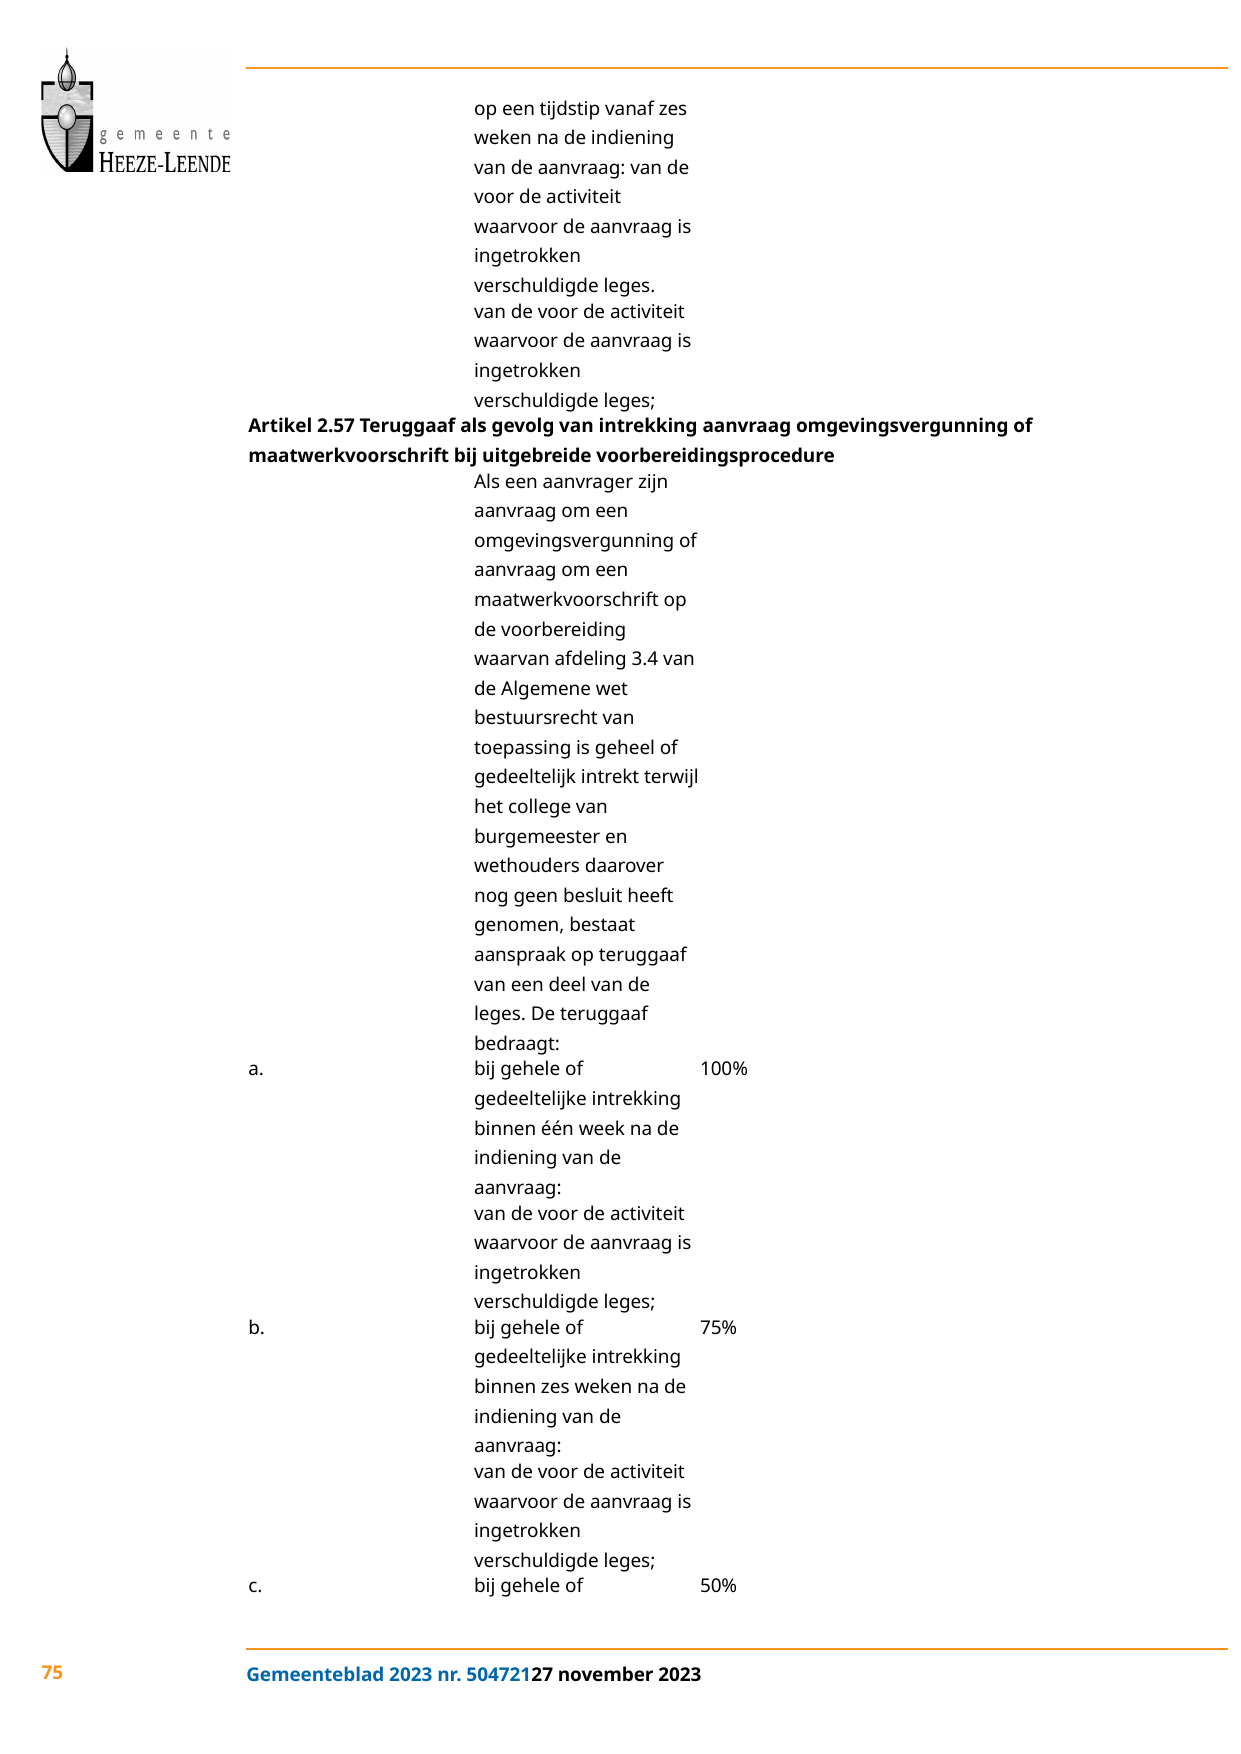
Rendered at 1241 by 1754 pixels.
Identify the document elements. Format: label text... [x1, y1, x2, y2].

table_cell [926, 1458, 1152, 1573]
table_cell [700, 1458, 926, 1573]
table_cell [700, 468, 926, 1056]
table_cell [248, 468, 474, 1056]
table_cell [926, 1314, 1152, 1458]
picture [41, 47, 231, 172]
table_cell [926, 95, 1152, 298]
table_cell [926, 1573, 1152, 1598]
table_cell [700, 95, 926, 298]
table_cell op een tijdstip vanaf zes weken na de indiening van de aanvraag: van de voor de activiteit waarvoor de aanvraag is ingetrokken verschuldigde leges. [474, 95, 700, 298]
table_cell 75% [700, 1314, 926, 1458]
table_cell [926, 1056, 1152, 1200]
table_cell van de voor de activiteit waarvoor de aanvraag is ingetrokken verschuldigde leges; [474, 1458, 700, 1573]
table_cell [926, 1200, 1152, 1314]
table_cell [248, 1200, 474, 1314]
table_cell Artikel 2.57 Teruggaaf als gevolg van intrekking aanvraag omgevingsvergunning of maatwerkvoorschrift bij uitgebreide voorbereidingsprocedure [248, 413, 1152, 468]
table_cell [926, 468, 1152, 1056]
table_cell a. [248, 1056, 474, 1200]
table_cell [700, 1200, 926, 1314]
table_cell bij gehele of gedeeltelijke intrekking binnen één week na de indiening van de aanvraag: [474, 1056, 700, 1200]
table_cell c. [248, 1573, 474, 1598]
table_cell 100% [700, 1056, 926, 1200]
table_cell Als een aanvrager zijn aanvraag om een omgevingsvergunning of aanvraag om een maatwerkvoorschrift op de voorbereiding waarvan afdeling 3.4 van de Algemene wet bestuursrecht van toepassing is geheel of gedeeltelijk intrekt terwijl het college van burgemeester en wethouders daarover nog geen besluit heeft genomen, bestaat aanspraak op teruggaaf van een deel van de leges. De teruggaaf bedraagt: [474, 468, 700, 1056]
table_cell [700, 298, 926, 412]
table_cell bij gehele of [474, 1573, 700, 1598]
table_cell [248, 95, 474, 298]
table_cell [248, 1458, 474, 1573]
table_cell van de voor de activiteit waarvoor de aanvraag is ingetrokken verschuldigde leges; [474, 1200, 700, 1314]
table_cell bij gehele of gedeeltelijke intrekking binnen zes weken na de indiening van de aanvraag: [474, 1314, 700, 1458]
table_cell b. [248, 1314, 474, 1458]
table_cell 50% [700, 1573, 926, 1598]
table_cell van de voor de activiteit waarvoor de aanvraag is ingetrokken verschuldigde leges; [474, 298, 700, 412]
table_cell [248, 298, 474, 412]
table_cell [926, 298, 1152, 412]
